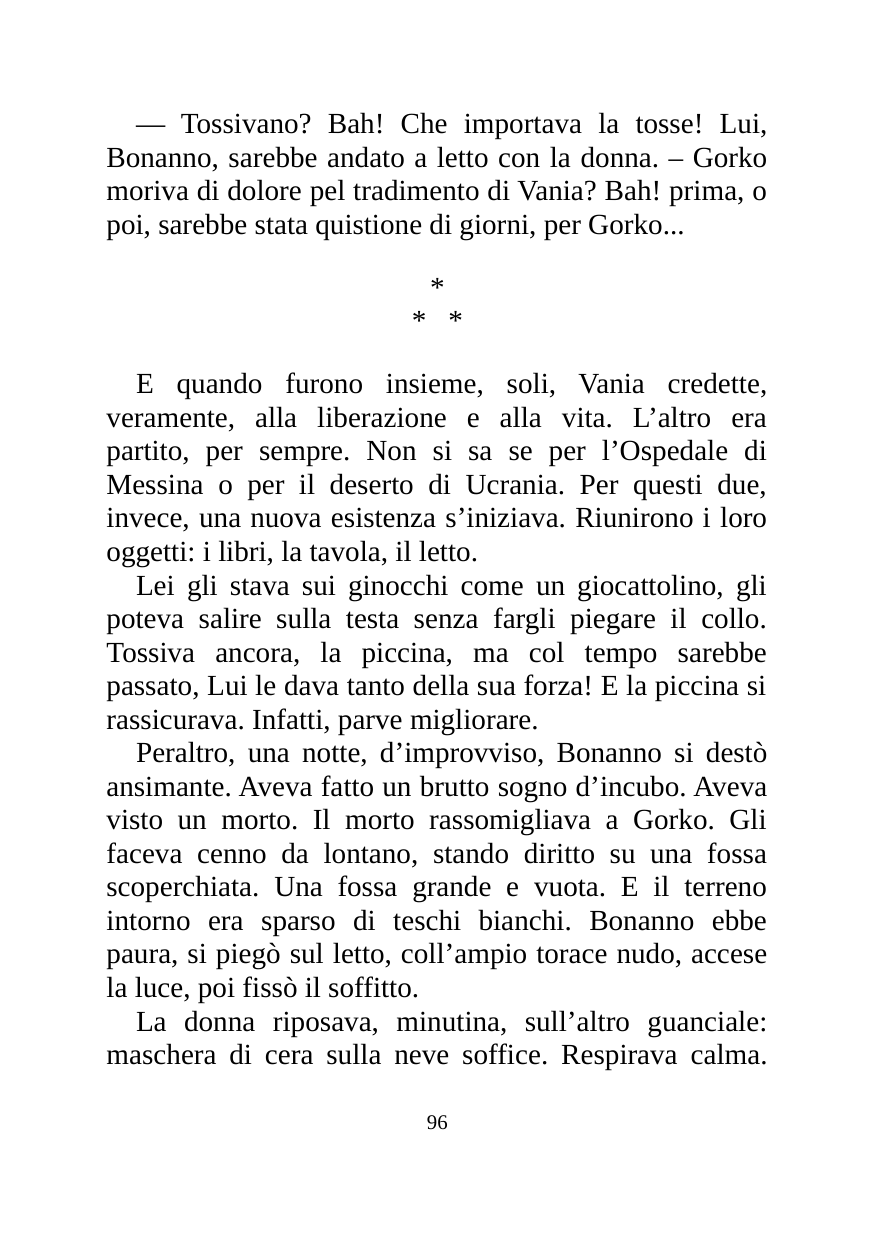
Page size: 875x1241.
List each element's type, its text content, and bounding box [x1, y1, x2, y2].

text Lei gli stava sui ginocchi come un giocattolino, gli poteva salire sulla testa senza fargli piegare il collo. Tossiva ancora, la piccina, ma col tempo sarebbe passato, Lui le dava tanto della sua forza! E la piccina si rassicurava. Infatti, parve migliorare. [106, 568, 768, 735]
text Peraltro, una notte, d’improvviso, Bonanno si destò ansimante. Aveva fatto un brutto sogno d’incubo. Aveva visto un morto. Il morto rassomigliava a Gorko. Gli faceva cenno da lontano, stando diritto su una fossa scoperchiata. Una fossa grande e vuota. E il terreno intorno era sparso di teschi bianchi. Bonanno ebbe paura, si piegò sul letto, coll’ampio torace nudo, accese la luce, poi fissò il soffitto. [106, 735, 768, 1004]
text — Tossivano? Bah! Che importava la tosse! Lui, Bonanno, sarebbe andato a letto con la donna. – Gorko moriva di dolore pel tradimento di Vania? Bah! prima, o poi, sarebbe stata quistione di giorni, per Gorko... [106, 106, 768, 240]
text E quando furono insieme, soli, Vania credette, veramente, alla liberazione e alla vita. L’altro era partito, per sempre. Non si sa se per l’Ospedale di Messina o per il deserto di Ucrania. Per questi due, invece, una nuova esistenza s’iniziava. Riunirono i loro oggetti: i libri, la tavola, il letto. [106, 366, 768, 568]
text La donna riposava, minutina, sull’altro guanciale: maschera di cera sulla neve soffice. Respirava calma. [106, 1004, 768, 1071]
text * * * [106, 270, 768, 337]
